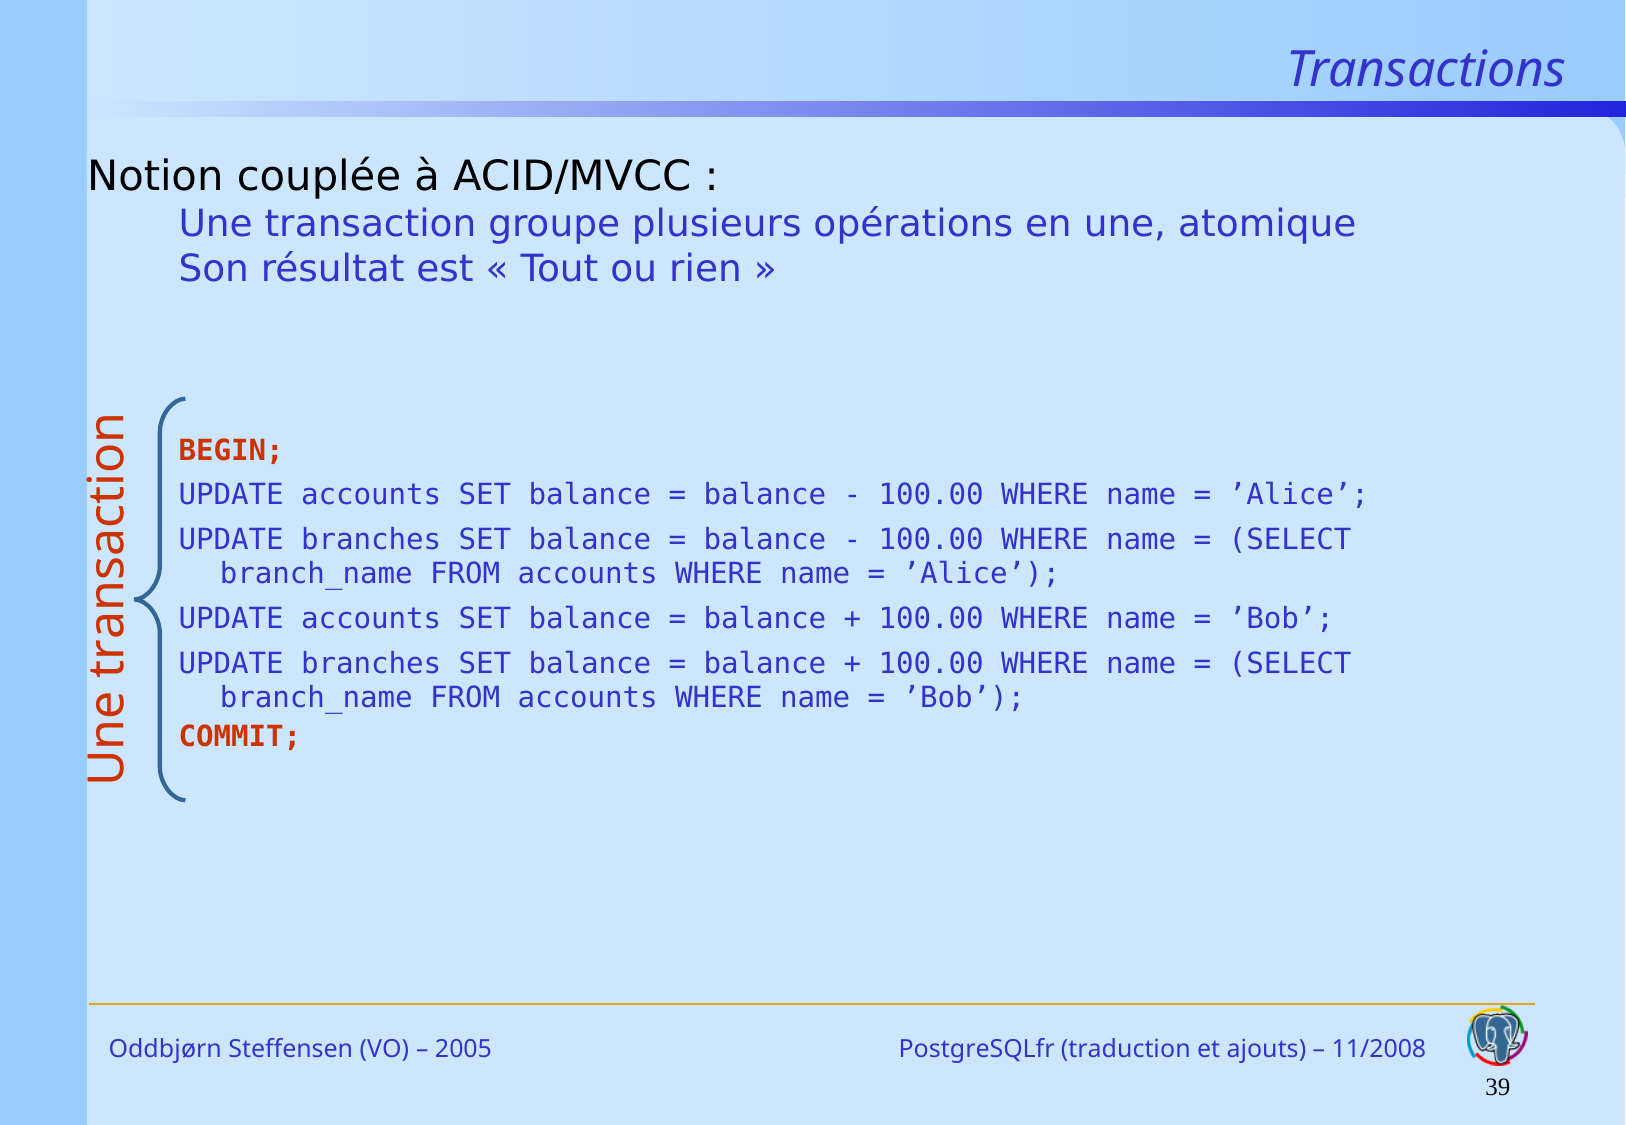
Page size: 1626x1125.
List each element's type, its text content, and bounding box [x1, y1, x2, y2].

list Notion couplée à ACID/MVCC : Une transaction groupe plusieurs opérations en une, atomique Son résultat est « Tout ou rien » BEGIN; UPDATE accounts SET balance = balance - 100.00 WHERE name = ’Alice’; UPDATE branches SET balance = balance - 100.00 WHERE name = (SELECT branch_name FROM accounts WHERE name = ’Alice’); UPDATE accounts SET balance = balance + 100.00 WHERE name = ’Bob’; UPDATE branches SET balance = balance + 100.00 WHERE name = (SELECT branch_name FROM accounts WHERE name = ’Bob’); COMMIT; [86, 159, 1520, 965]
title Transactions [172, 0, 1567, 134]
picture [1467, 1005, 1528, 1066]
text_box Une transaction [65, 305, 142, 894]
